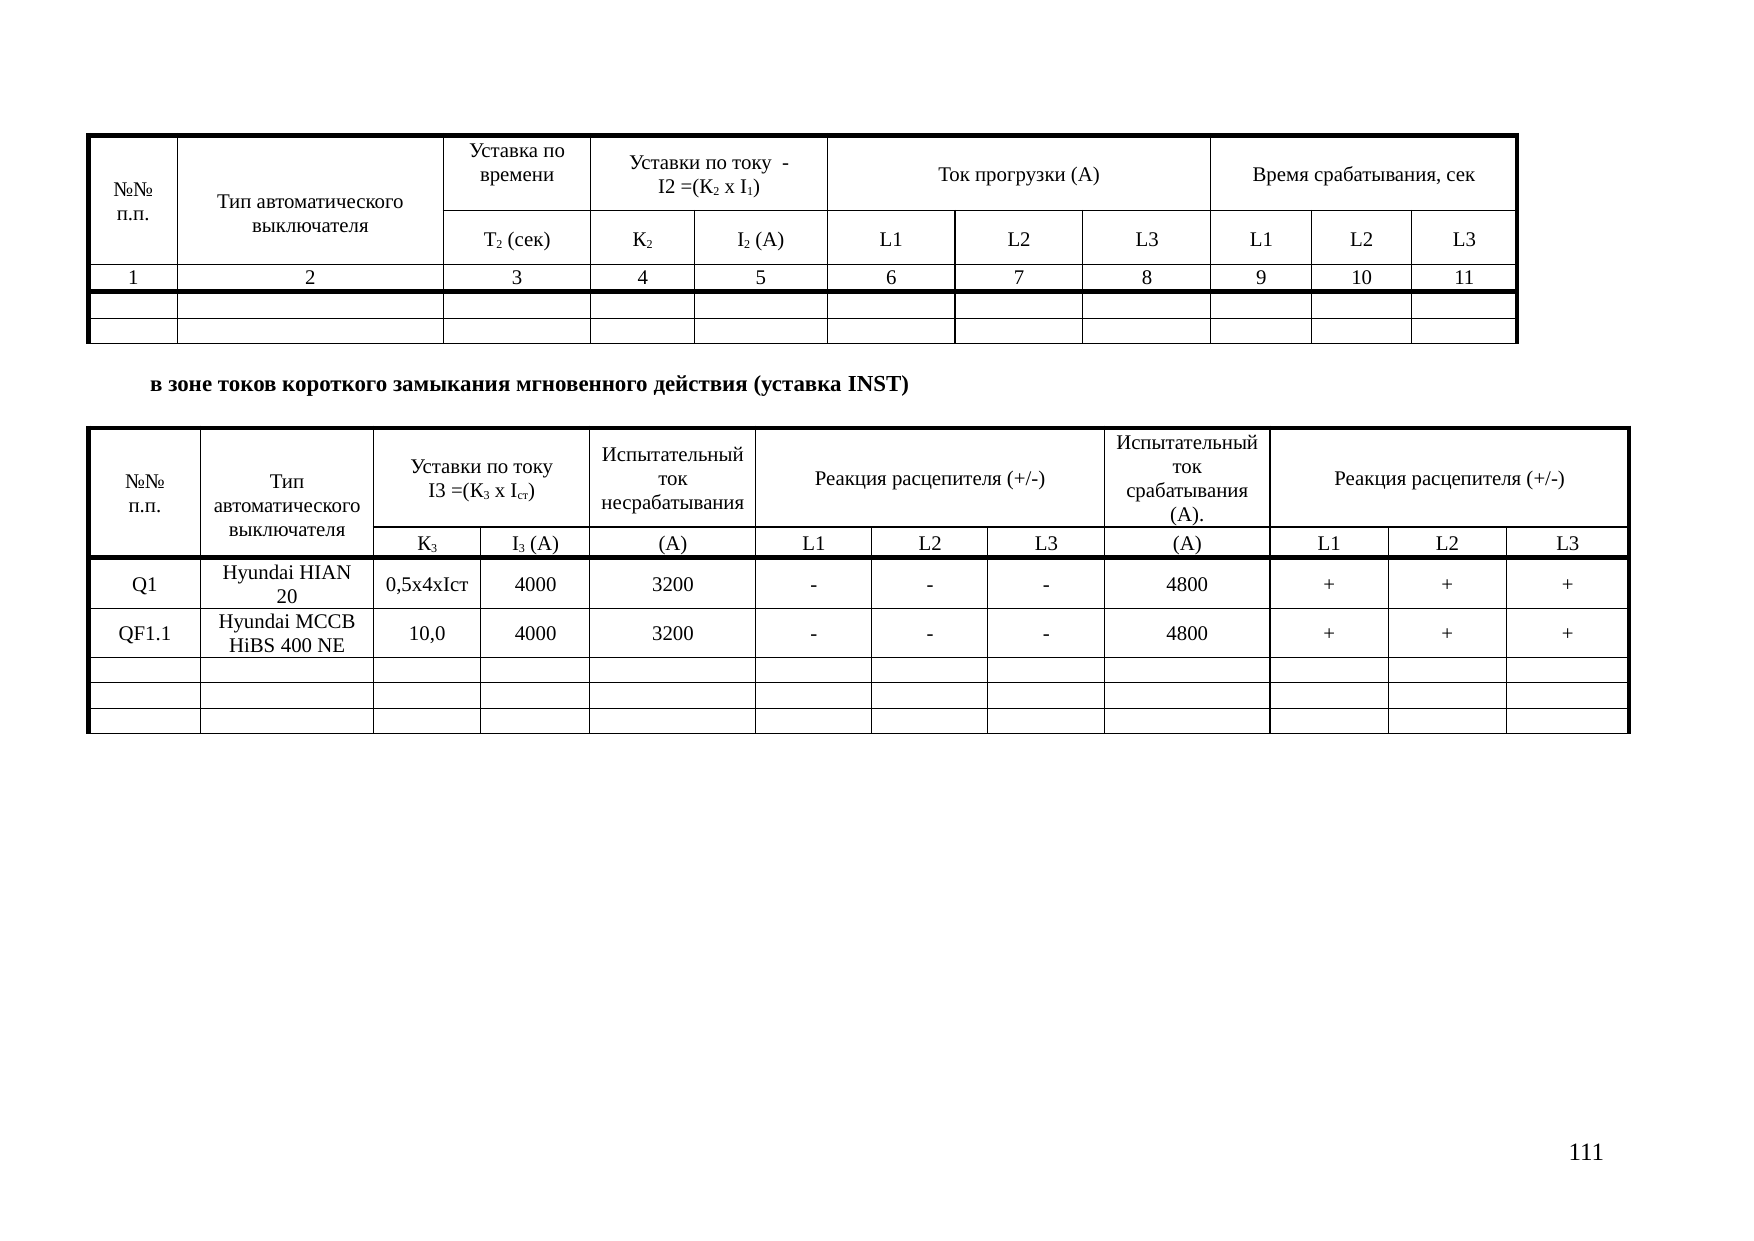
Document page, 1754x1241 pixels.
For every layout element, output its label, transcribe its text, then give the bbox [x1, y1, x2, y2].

table_cell [91, 319, 177, 343]
table_cell L2 [1312, 211, 1411, 264]
table_cell 4800 [1105, 609, 1269, 657]
table_cell [374, 658, 480, 682]
table_cell [695, 294, 827, 318]
table_cell 8 [1083, 265, 1210, 289]
table_cell (А) [590, 528, 755, 555]
table_cell 4000 [481, 560, 589, 608]
table_cell + [1507, 609, 1627, 657]
table_cell 7 [956, 265, 1082, 289]
table_cell [1271, 709, 1388, 732]
table_cell [828, 319, 954, 343]
table_header Тип автоматического выключателя [201, 430, 373, 555]
table_cell 4 [591, 265, 694, 289]
table_cell [201, 658, 373, 682]
table_cell 0,5х4хIст [374, 560, 480, 608]
table_cell [1271, 683, 1388, 707]
table_cell [695, 319, 827, 343]
text в зоне токов короткого замыкания мгновенного действия (уставка INST) [150, 370, 1604, 397]
table_cell [444, 319, 590, 343]
table_cell [756, 683, 871, 707]
table_cell [988, 658, 1104, 682]
table_cell [1105, 709, 1269, 732]
table_cell L3 [1412, 211, 1515, 264]
table_cell [1507, 709, 1627, 732]
table_cell I2 (А) [695, 211, 827, 264]
table_cell 10,0 [374, 609, 480, 657]
table_header Ток прогрузки (А) [828, 138, 1210, 210]
table_header Время срабатывания, сек [1211, 138, 1515, 210]
table_cell К2 [591, 211, 694, 264]
table_cell L1 [756, 528, 871, 555]
table_cell [1083, 319, 1210, 343]
table_cell [481, 658, 589, 682]
table_cell [956, 319, 1082, 343]
table_cell [374, 709, 480, 732]
table_cell [91, 709, 200, 732]
table_cell [1389, 658, 1506, 682]
table_cell + [1271, 609, 1388, 657]
table_cell [374, 683, 480, 707]
table_cell [1412, 319, 1515, 343]
table_cell + [1389, 560, 1506, 608]
table_cell [1507, 658, 1627, 682]
table_cell [1211, 319, 1311, 343]
table_cell [1389, 683, 1506, 707]
table_cell T2 (сек) [444, 211, 590, 264]
table_cell [1211, 294, 1311, 318]
table_cell [1507, 683, 1627, 707]
table_cell К3 [374, 528, 480, 555]
table_cell 2 [178, 265, 443, 289]
table_cell L2 [872, 528, 987, 555]
table_cell [91, 658, 200, 682]
table_cell 11 [1412, 265, 1515, 289]
table_cell [591, 294, 694, 318]
table_cell [1105, 683, 1269, 707]
table_cell 10 [1312, 265, 1411, 289]
table_cell [872, 709, 987, 732]
table_cell [178, 319, 443, 343]
table_cell L3 [1507, 528, 1627, 555]
table_cell [1312, 319, 1411, 343]
table_header Тип автоматического выключателя [178, 138, 443, 264]
table_cell [178, 294, 443, 318]
table_cell [481, 709, 589, 732]
table_header Реакция расцепителя (+/-) [1271, 430, 1627, 526]
table_cell [1412, 294, 1515, 318]
table_header №№ п.п. [91, 430, 200, 555]
table_cell 3200 [590, 560, 755, 608]
table_cell - [988, 609, 1104, 657]
table_cell [988, 683, 1104, 707]
table_header Испытательный ток несрабатывания [590, 430, 755, 526]
table_cell 3200 [590, 609, 755, 657]
table_cell [872, 683, 987, 707]
table_cell + [1507, 560, 1627, 608]
table_cell [590, 709, 755, 732]
table_cell [91, 683, 200, 707]
table_header Уставка по времени [444, 138, 590, 210]
table_cell L1 [1271, 528, 1388, 555]
table_cell [91, 294, 177, 318]
table_cell L2 [1389, 528, 1506, 555]
table_cell 9 [1211, 265, 1311, 289]
table_cell - [872, 609, 987, 657]
table_cell 1 [91, 265, 177, 289]
table_cell QF1.1 [91, 609, 200, 657]
table_cell Q1 [91, 560, 200, 608]
table_cell - [988, 560, 1104, 608]
table_cell [201, 683, 373, 707]
table_cell [956, 294, 1082, 318]
table_header Реакция расцепителя (+/-) [756, 430, 1104, 526]
table_cell 6 [828, 265, 954, 289]
table_cell + [1389, 609, 1506, 657]
table_cell (А) [1105, 528, 1269, 555]
table_cell [444, 294, 590, 318]
table_cell L3 [1083, 211, 1210, 264]
table_cell - [756, 560, 871, 608]
table_cell [1083, 294, 1210, 318]
table_cell [828, 294, 954, 318]
table_cell [591, 319, 694, 343]
table_cell 4000 [481, 609, 589, 657]
table_cell - [756, 609, 871, 657]
table_header Уставки по току I3 =(К3 х Iст) [374, 430, 589, 526]
table_header №№ п.п. [91, 138, 177, 264]
table_cell + [1271, 560, 1388, 608]
table_cell [1389, 709, 1506, 732]
table_header Испытательный ток срабатывания (А). [1105, 430, 1269, 526]
table_cell L1 [1211, 211, 1311, 264]
table_cell I3 (А) [481, 528, 589, 555]
table_cell - [872, 560, 987, 608]
table_cell [590, 683, 755, 707]
table_cell [481, 683, 589, 707]
table_cell L2 [956, 211, 1082, 264]
table_cell 5 [695, 265, 827, 289]
table_header Уставки по току - I2 =(К2 х I1) [591, 138, 827, 210]
table_cell [1105, 658, 1269, 682]
table_cell [201, 709, 373, 732]
table_cell [1312, 294, 1411, 318]
table_cell [872, 658, 987, 682]
table_cell L3 [988, 528, 1104, 555]
table_cell [590, 658, 755, 682]
table_cell 4800 [1105, 560, 1269, 608]
table_cell [756, 658, 871, 682]
table_cell [756, 709, 871, 732]
table_cell Hyundai MCCB HiBS 400 NE [201, 609, 373, 657]
table_cell L1 [828, 211, 954, 264]
table_cell 3 [444, 265, 590, 289]
table_cell [988, 709, 1104, 732]
table_cell Hyundai HIAN 20 [201, 560, 373, 608]
table_cell [1271, 658, 1388, 682]
